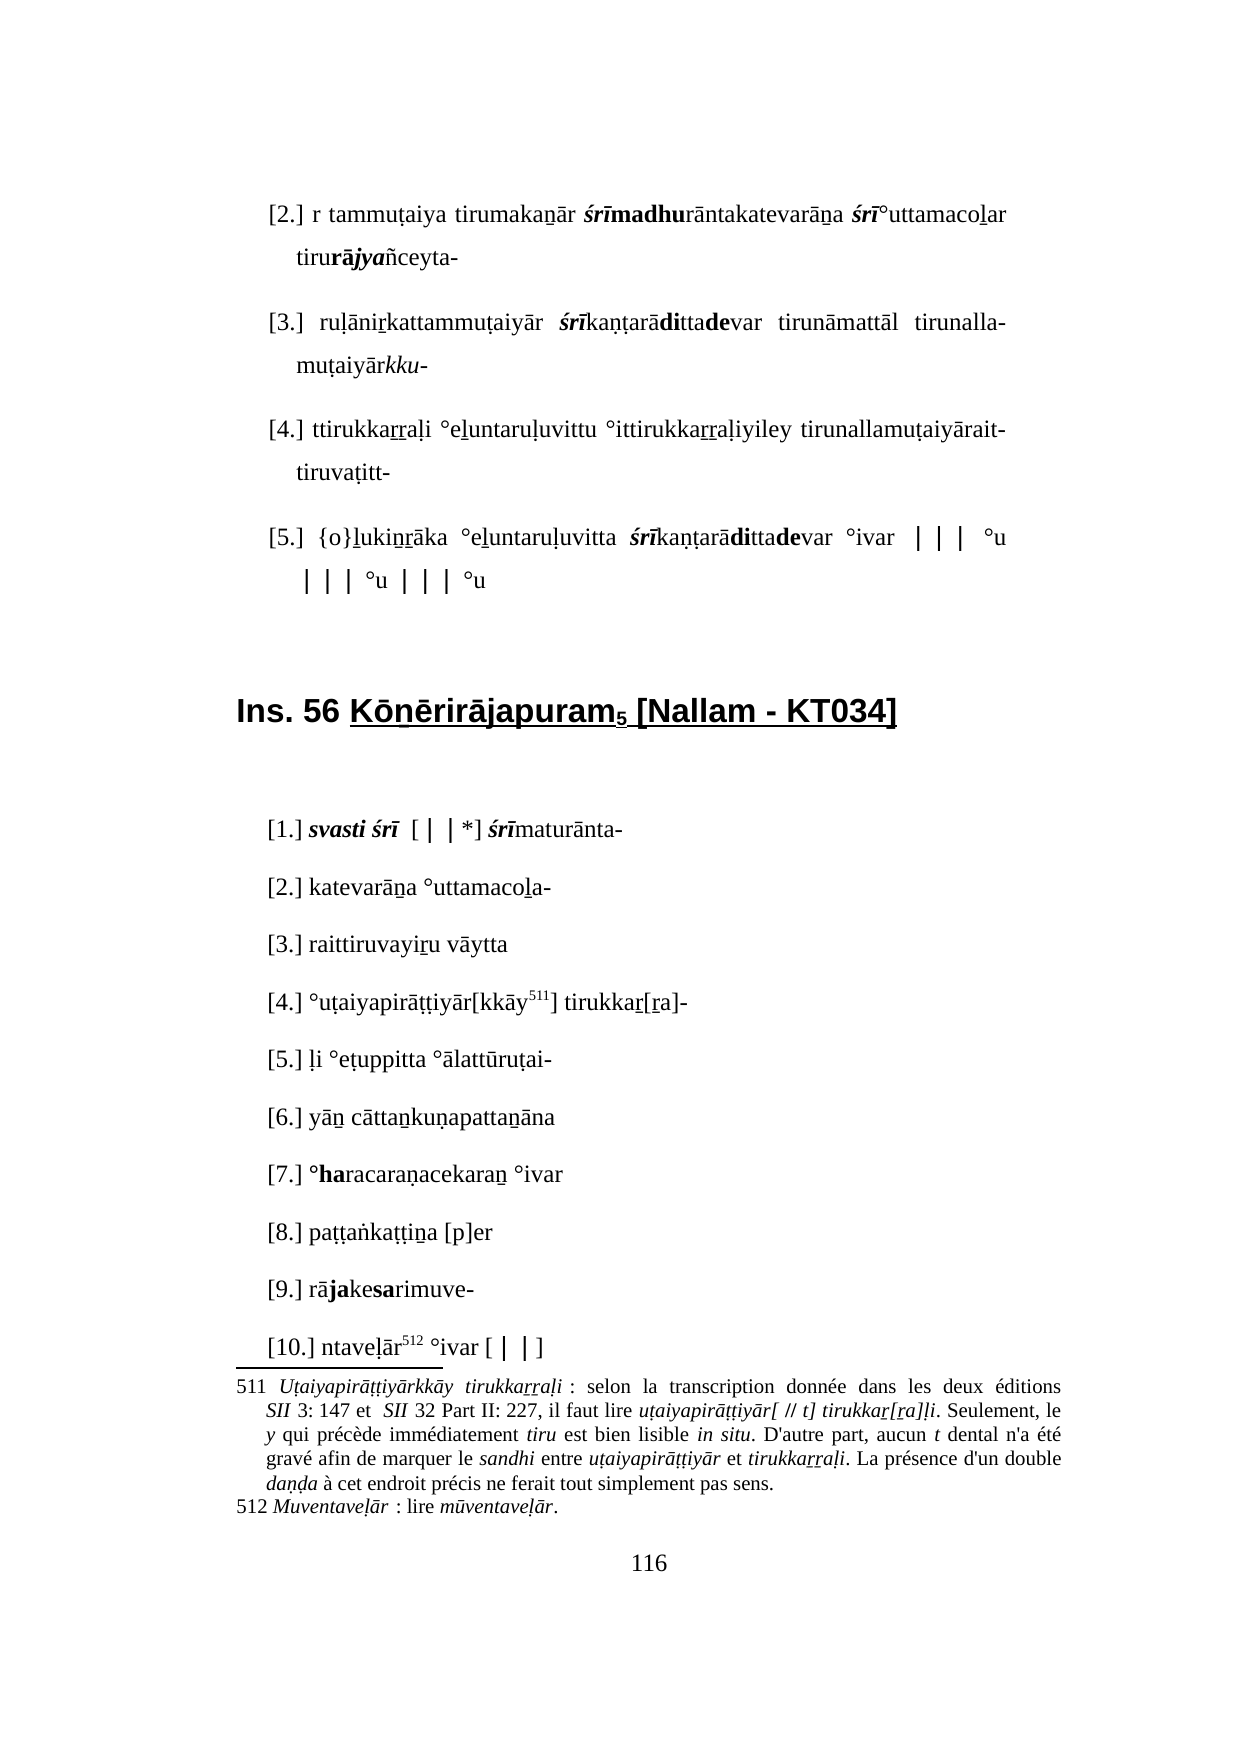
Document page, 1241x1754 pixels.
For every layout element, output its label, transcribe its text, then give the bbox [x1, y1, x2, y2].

text [2.] katevarāṉa °uttamacoḻa- [267, 872, 1004, 901]
subtitle Ins. 56 Kōṉērirājapuram5 [Nallam - KT034] [236, 692, 1061, 730]
text [4.] ttirukkaṟṟaḷi °eḻuntaruḷuvittu °ittirukkaṟṟaḷiyiley tirunallamuṭaiyārait-tiruvaṭitt- [268, 414, 1006, 486]
text Muventaveḷār : lire mūventaveḷār. [236, 1494, 1061, 1518]
text [10.] ntaveḷār °ivar [❘❘] [267, 1332, 1004, 1361]
text [4.] °uṭaiyapirāṭṭiyār[kkāy] tirukkaṟ[ṟa]- [267, 987, 1004, 1016]
text Uṭaiyapirāṭṭiyārkkāy tirukkaṟṟaḷi : selon la transcription donnée dans les deux éditions SII 3: 147 et SII 32 Part II: 227, il faut lire uṭaiyapirāṭṭiyār[ // t] tirukkaṟ[ṟa]ḷi. Seulement, le y qui précède immédiatement tiru est bien lisible in situ. D'autre part, aucun t dental n'a été gravé afin de marquer le sandhi entre uṭaiyapirāṭṭiyār et tirukkaṟṟaḷi. La présence d'un double daṇḍa à cet endroit précis ne ferait tout simplement pas sens. [236, 1374, 1061, 1494]
text [2.] r tammuṭaiya tirumakaṉār śrīmadhurāntakatevarāṉa śrī°uttamacoḻar tirurājyañceyta- [268, 199, 1006, 271]
text [3.] raittiruvayiṟu vāytta [267, 929, 1004, 958]
text [1.] svasti śrī [❘❘*] śrīmaturānta- [267, 814, 1004, 843]
text [6.] yāṉ cāttaṉkuṇapattaṉāna [267, 1102, 1004, 1131]
text [5.] ḷi °eṭuppitta °ālattūruṭai- [267, 1044, 1004, 1073]
text [8.] paṭṭaṅkaṭṭiṉa [p]er [267, 1217, 1004, 1246]
text [9.] rājakesarimuve- [267, 1274, 1004, 1303]
text [5.] {o}ḻukiṉṟāka °eḻuntaruḷuvitta śrīkaṇṭarādittadevar °ivar ❘❘❘ °u ❘❘❘ °u ❘❘❘ °u [268, 522, 1006, 594]
text [3.] ruḷāniṟkattammuṭaiyār śrīkaṇṭarādittadevar tirunāmattāl tirunalla-muṭaiyārkku- [268, 307, 1006, 378]
text [7.] °haracaraṇacekaraṉ °ivar [267, 1159, 1004, 1188]
